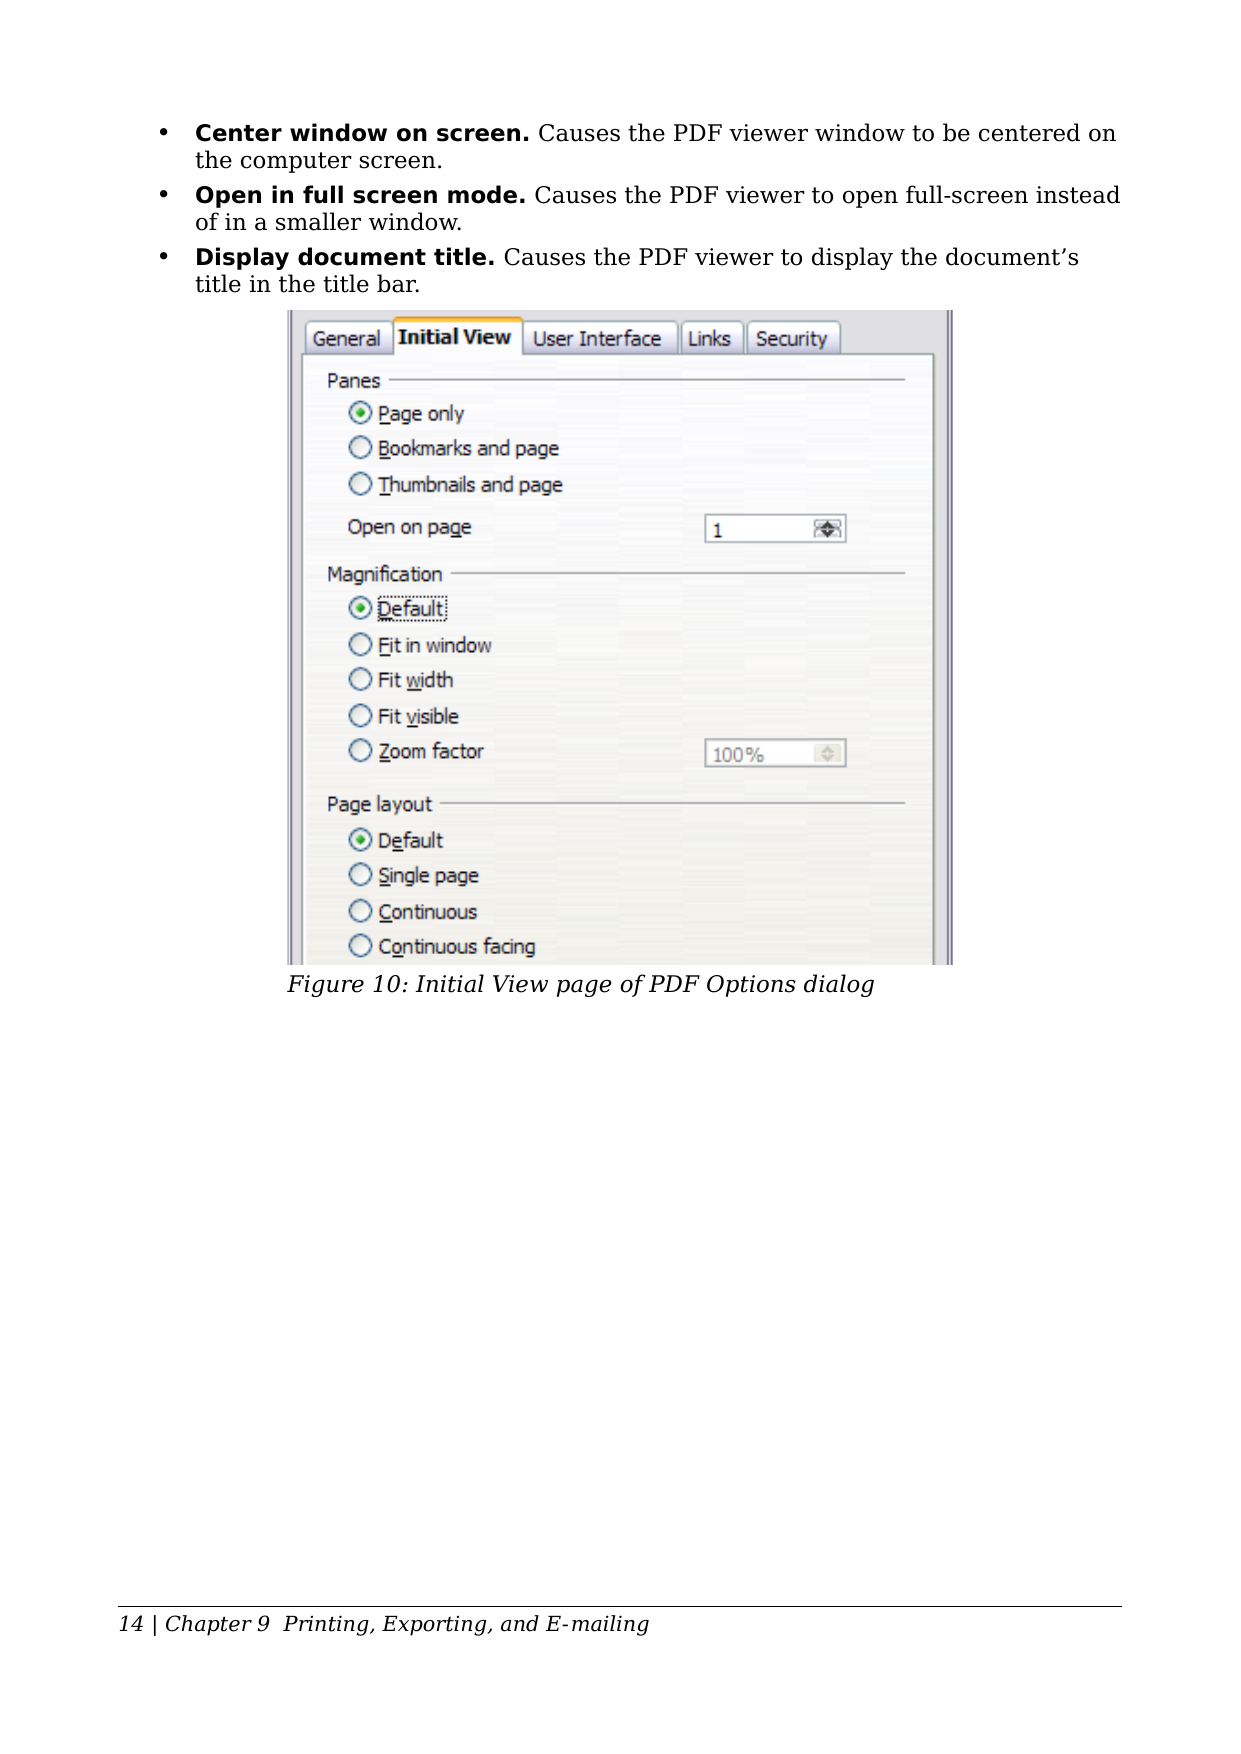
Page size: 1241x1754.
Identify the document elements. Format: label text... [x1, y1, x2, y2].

list Center window on screen. Causes the PDF viewer window to be centered on the computer screen. [156, 118, 1122, 174]
list Open in full screen mode. Causes the PDF viewer to open full-screen instead of in a smaller window. [156, 180, 1122, 236]
text Figure 10: Initial View page of PDF Options dialog [287, 971, 953, 998]
picture [287, 310, 953, 965]
list Display document title. Causes the PDF viewer to display the document’s title in the title bar. [156, 242, 1122, 298]
